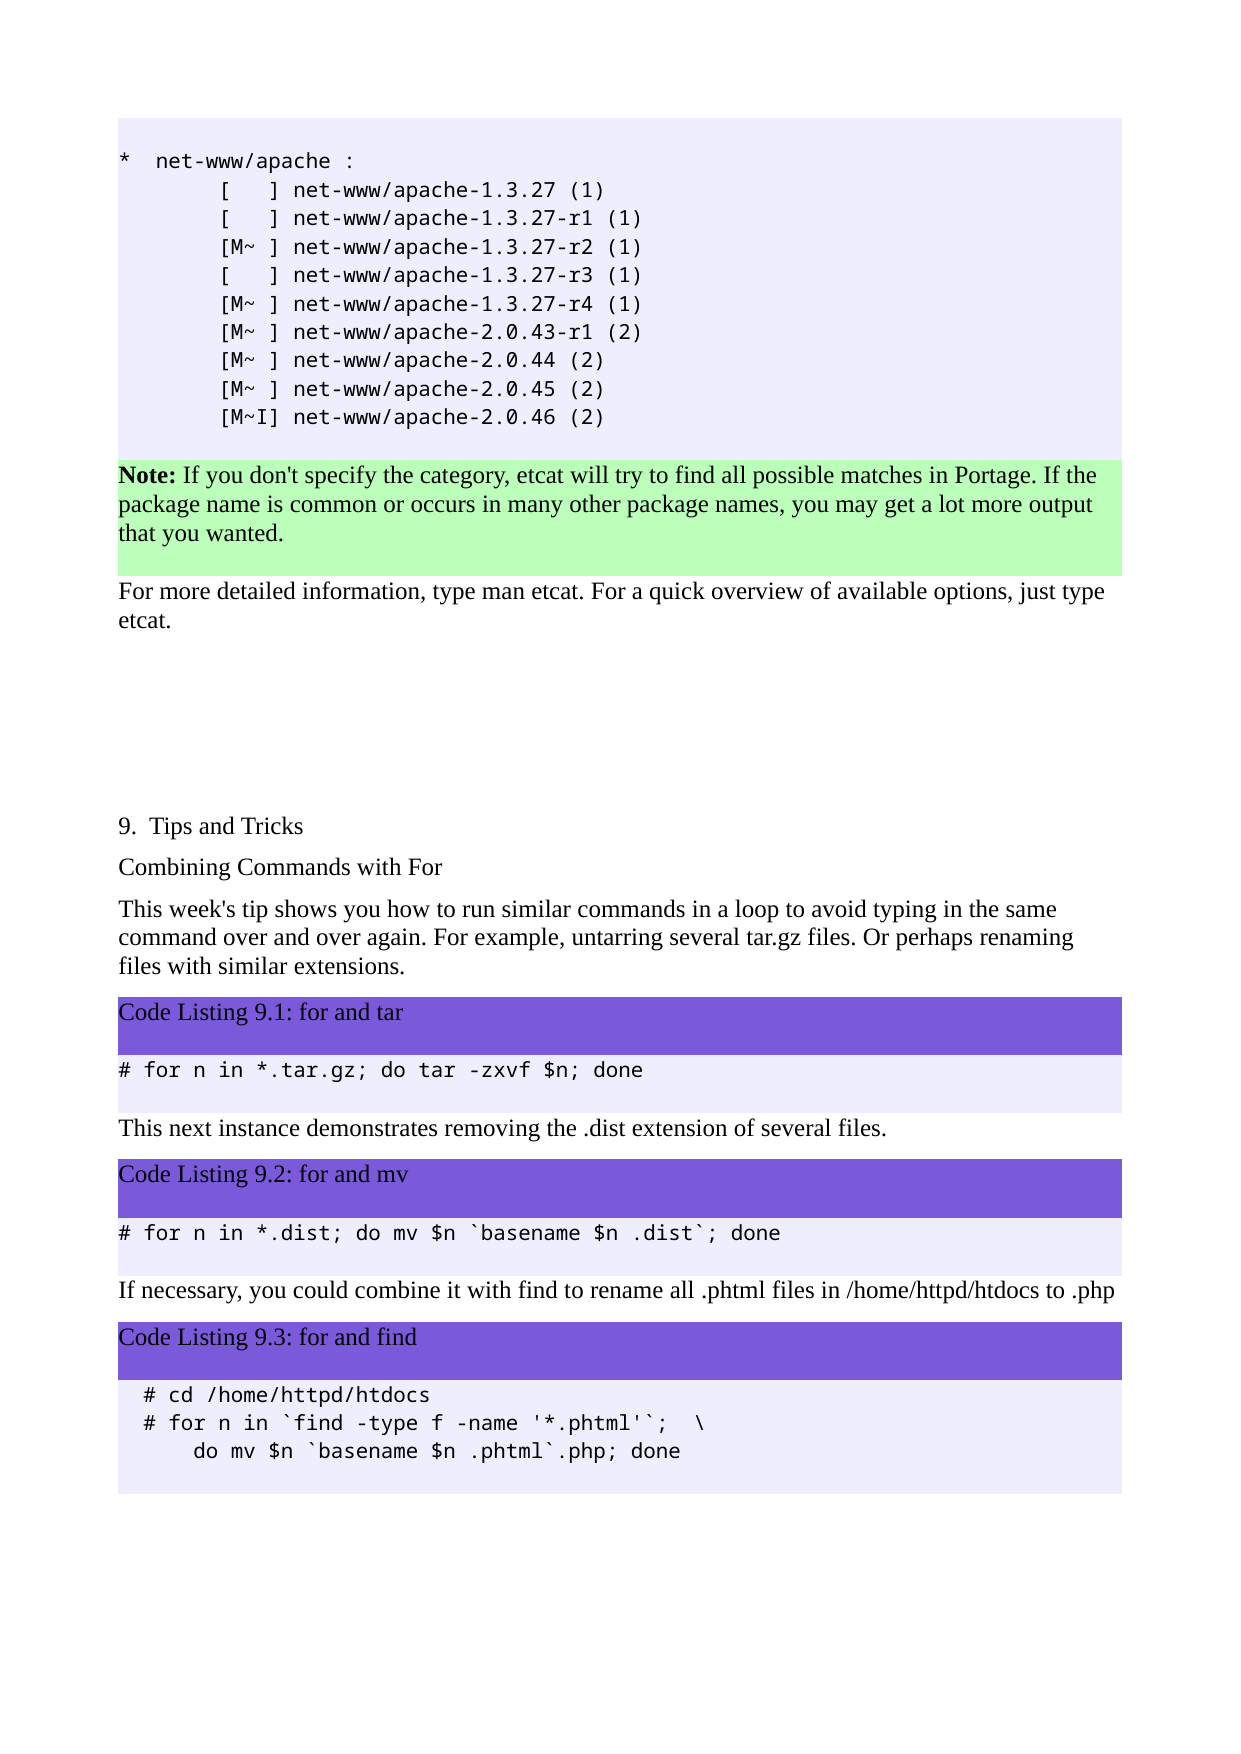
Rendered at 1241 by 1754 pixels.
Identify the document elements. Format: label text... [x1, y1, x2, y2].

table_header Code Listing 9.3: for and find [118, 1322, 1122, 1380]
text This next instance demonstrates removing the .dist extension of several files. [118, 1113, 1122, 1142]
text 9. Tips and Tricks [118, 811, 1122, 840]
table_cell # for n in *.tar.gz; do tar -zxvf $n; done [118, 1055, 1122, 1113]
text Combining Commands with For [118, 852, 1122, 881]
text If necessary, you could combine it with find to rename all .phtml files in /home/httpd/htdocs to .php [118, 1276, 1122, 1304]
table_header Note: If you don't specify the category, etcat will try to find all possible matches in Portage. If the package name is common or occurs in many other package names, you may get a lot more output that you wanted. [118, 460, 1122, 576]
text This week's tip shows you how to run similar commands in a loop to avoid typing in the same command over and over again. For example, untarring several tar.gz files. Or perhaps renaming files with similar extensions. [118, 894, 1122, 980]
table_cell * net-www/apache : [ ] net-www/apache-1.3.27 (1) [ ] net-www/apache-1.3.27-r1 (1) [M~ ] net-www/apache-1.3.27-r2 (1) [ ] net-www/apache-1.3.27-r3 (1) [M~ ] net-www/apache-1.3.27-r4 (1) [M~ ] net-www/apache-2.0.43-r1 (2) [M~ ] net-www/apache-2.0.44 (2) [M~ ] net-www/apache-2.0.45 (2) [M~I] net-www/apache-2.0.46 (2) [118, 118, 1122, 460]
text For more detailed information, type man etcat. For a quick overview of available options, just type etcat. [118, 576, 1122, 634]
table_header Code Listing 9.1: for and tar [118, 997, 1122, 1055]
table_cell # for n in *.dist; do mv $n `basename $n .dist`; done [118, 1218, 1122, 1276]
table_cell # cd /home/httpd/htdocs # for n in `find -type f -name '*.phtml'`; \ do mv $n `basename $n .phtml`.php; done [118, 1380, 1122, 1494]
table_header Code Listing 9.2: for and mv [118, 1159, 1122, 1218]
